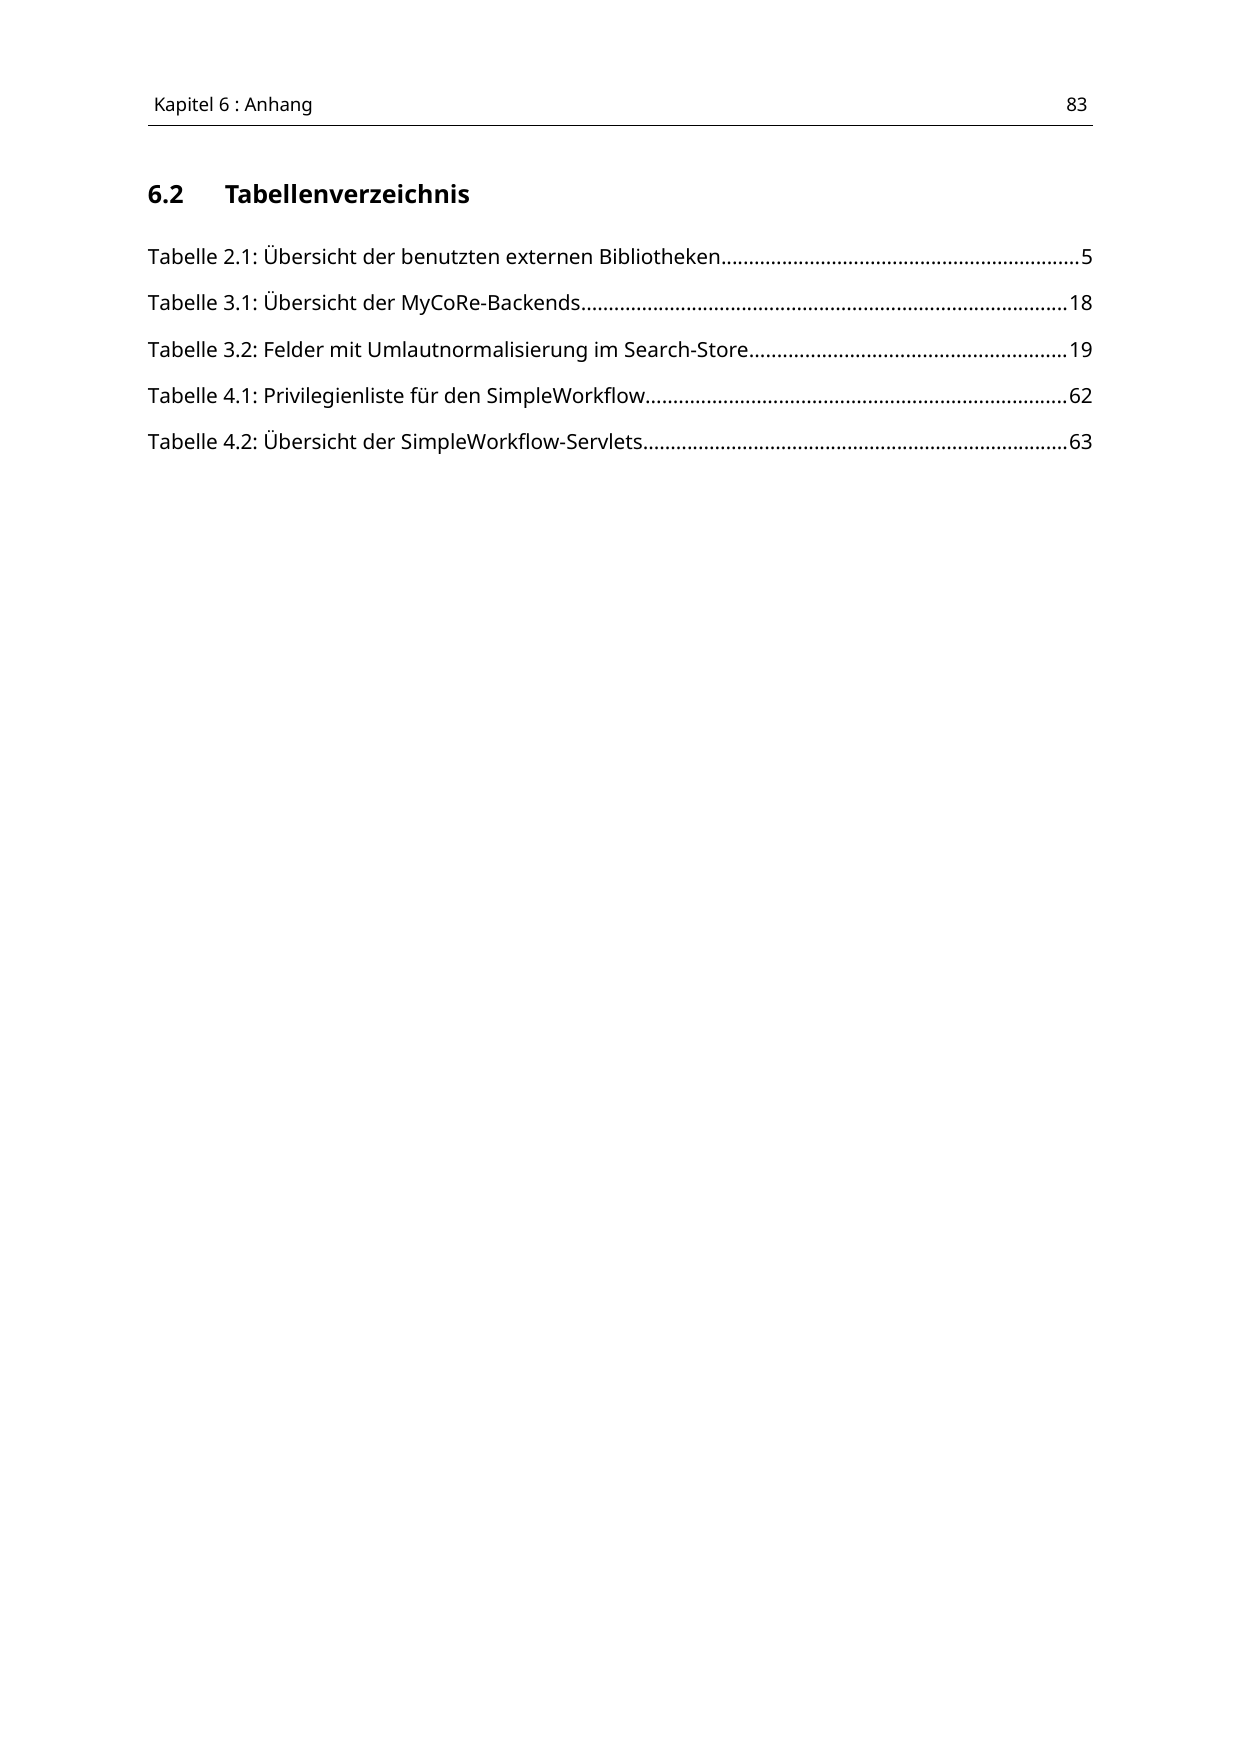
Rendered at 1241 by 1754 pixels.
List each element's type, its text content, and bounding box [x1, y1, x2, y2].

text Tabelle 2.1: Übersicht der benutzten externen Bibliotheken 5 [148, 242, 1092, 270]
text Tabelle 4.2: Übersicht der SimpleWorkflow-Servlets 63 [148, 427, 1092, 456]
text Tabelle 3.1: Übersicht der MyCoRe-Backends 18 [148, 288, 1092, 317]
text Tabelle 4.1: Privilegienliste für den SimpleWorkflow 62 [148, 381, 1092, 409]
subtitle Tabellenverzeichnis [148, 177, 1092, 211]
text Tabelle 3.2: Felder mit Umlautnormalisierung im Search-Store 19 [148, 335, 1092, 363]
